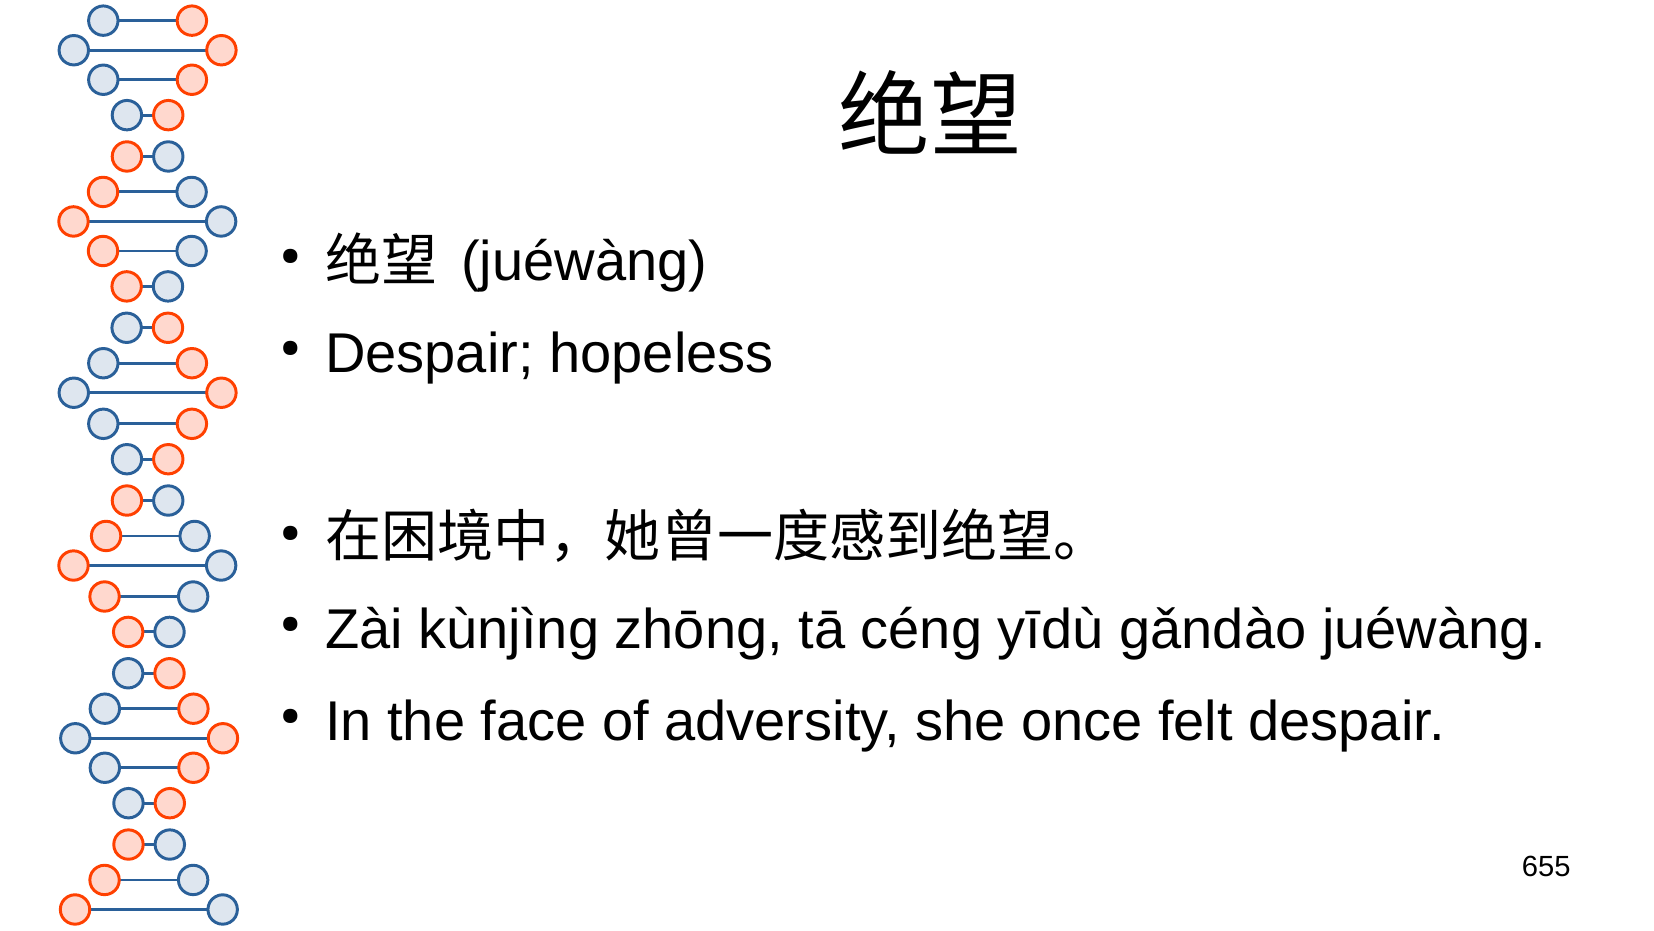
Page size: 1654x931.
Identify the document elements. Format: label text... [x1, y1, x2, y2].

list 绝望 (juéwàng) Despair; hopeless 在困境中，她曾一度感到绝望。 Zài kùnjìng zhōng, tā céng yīdù gǎndào juéwàng. In the face of adversity, she once felt despair. [265, 224, 1595, 764]
title 绝望 [265, 35, 1595, 189]
